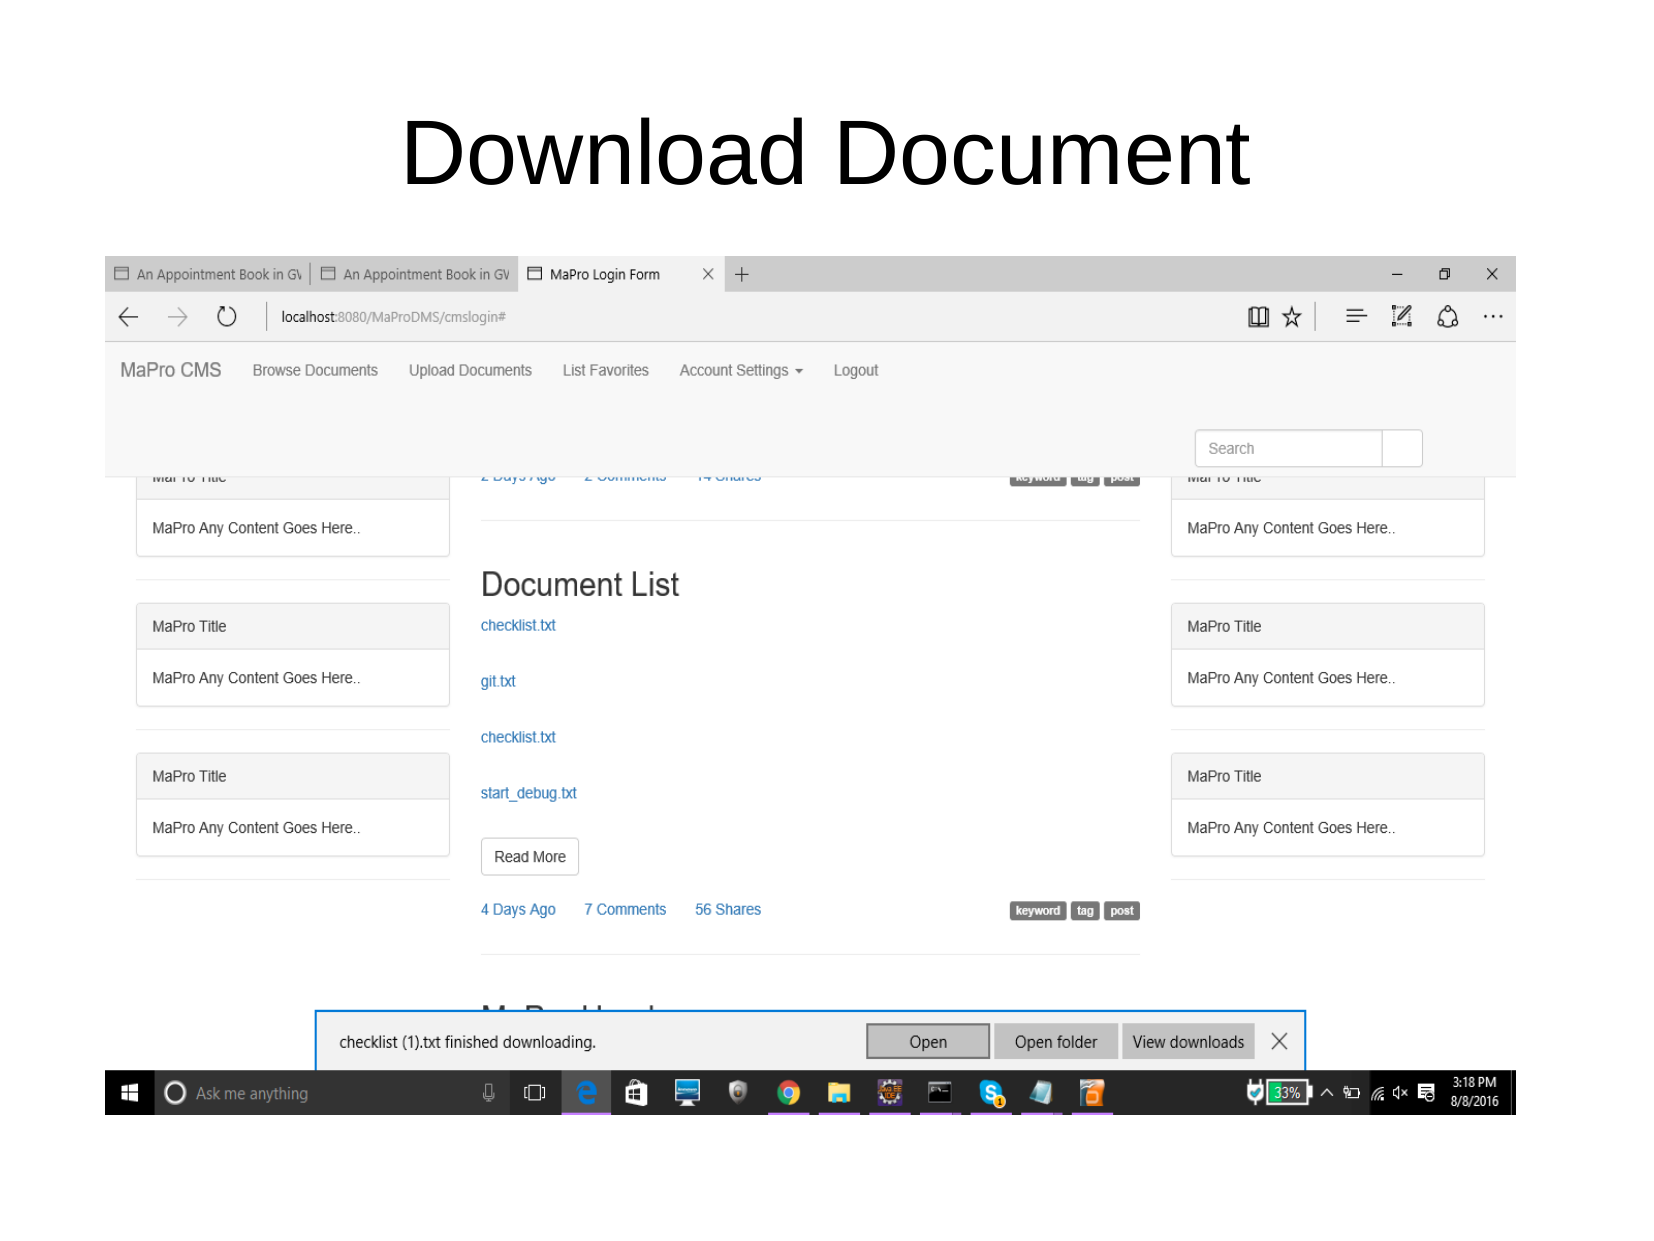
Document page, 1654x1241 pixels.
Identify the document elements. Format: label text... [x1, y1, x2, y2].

title Download Document [82, 49, 1571, 257]
picture [105, 256, 1516, 1115]
